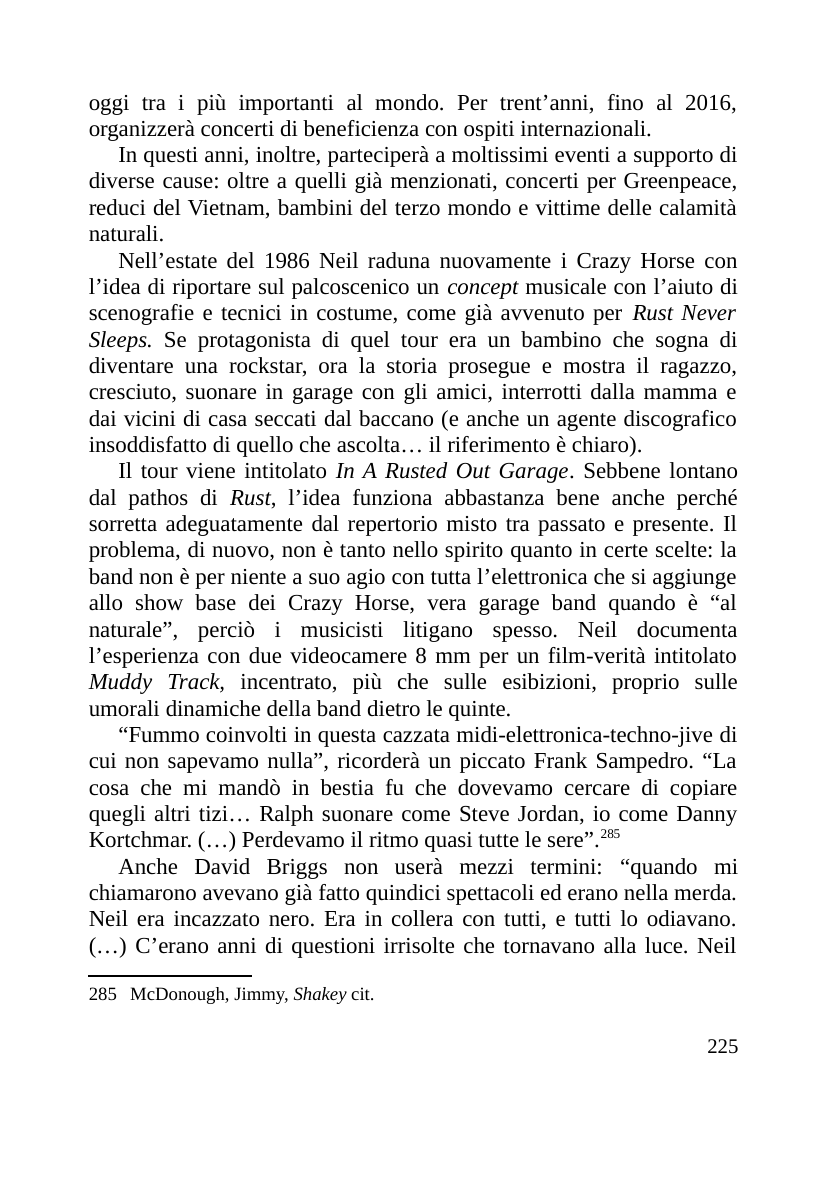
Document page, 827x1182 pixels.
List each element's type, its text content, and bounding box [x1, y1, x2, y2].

text oggi tra i più importanti al mondo. Per trent’anni, fino al 2016, organizzerà concerti di beneficienza con ospiti internazionali. [88, 88, 738, 141]
text Anche David Briggs non userà mezzi termini: “quando mi chiamarono avevano già fatto quindici spettacoli ed erano nella merda. Neil era incazzato nero. Era in collera con tutti, e tutti lo odiavano. (…) C’erano anni di questioni irrisolte che tornavano alla luce. Neil [88, 853, 738, 958]
text Nell’estate del 1986 Neil raduna nuovamente i Crazy Horse con l’idea di riportare sul palcoscenico un concept musicale con l’aiuto di scenografie e tecnici in costume, come già avvenuto per Rust Never Sleeps. Se protagonista di quel tour era un bambino che sogna di diventare una rockstar, ora la storia prosegue e mostra il ragazzo, cresciuto, suonare in garage con gli amici, interrotti dalla mamma e dai vicini di casa seccati dal baccano (e anche un agente discografico insoddisfatto di quello che ascolta… il riferimento è chiaro). [88, 247, 738, 457]
text “Fummo coinvolti in questa cazzata midi-elettronica-techno-jive di cui non sapevamo nulla”, ricorderà un piccato Frank Sampedro. “La cosa che mi mandò in bestia fu che dovevamo cercare di copiare quegli altri tizi… Ralph suonare come Steve Jordan, io come Danny Kortchmar. (…) Perdevamo il ritmo quasi tutte le sere”. [88, 721, 738, 853]
text Il tour viene intitolato In A Rusted Out Garage. Sebbene lontano dal pathos di Rust, l’idea funziona abbastanza bene anche perché sorretta adeguatamente dal repertorio misto tra passato e presente. Il problema, di nuovo, non è tanto nello spirito quanto in certe scelte: la band non è per niente a suo agio con tutta l’elettronica che si aggiunge allo show base dei Crazy Horse, vera garage band quando è “al naturale”, perciò i musicisti litigano spesso. Neil documenta l’esperienza con due videocamere 8 mm per un film-verità intitolato Muddy Track, incentrato, più che sulle esibizioni, proprio sulle umorali dinamiche della band dietro le quinte. [88, 457, 738, 721]
text McDonough, Jimmy, Shakey cit. [88, 982, 738, 1004]
text In questi anni, inoltre, parteciperà a moltissimi eventi a supporto di diverse cause: oltre a quelli già menzionati, concerti per Greenpeace, reduci del Vietnam, bambini del terzo mondo e vittime delle calamità naturali. [88, 141, 738, 247]
